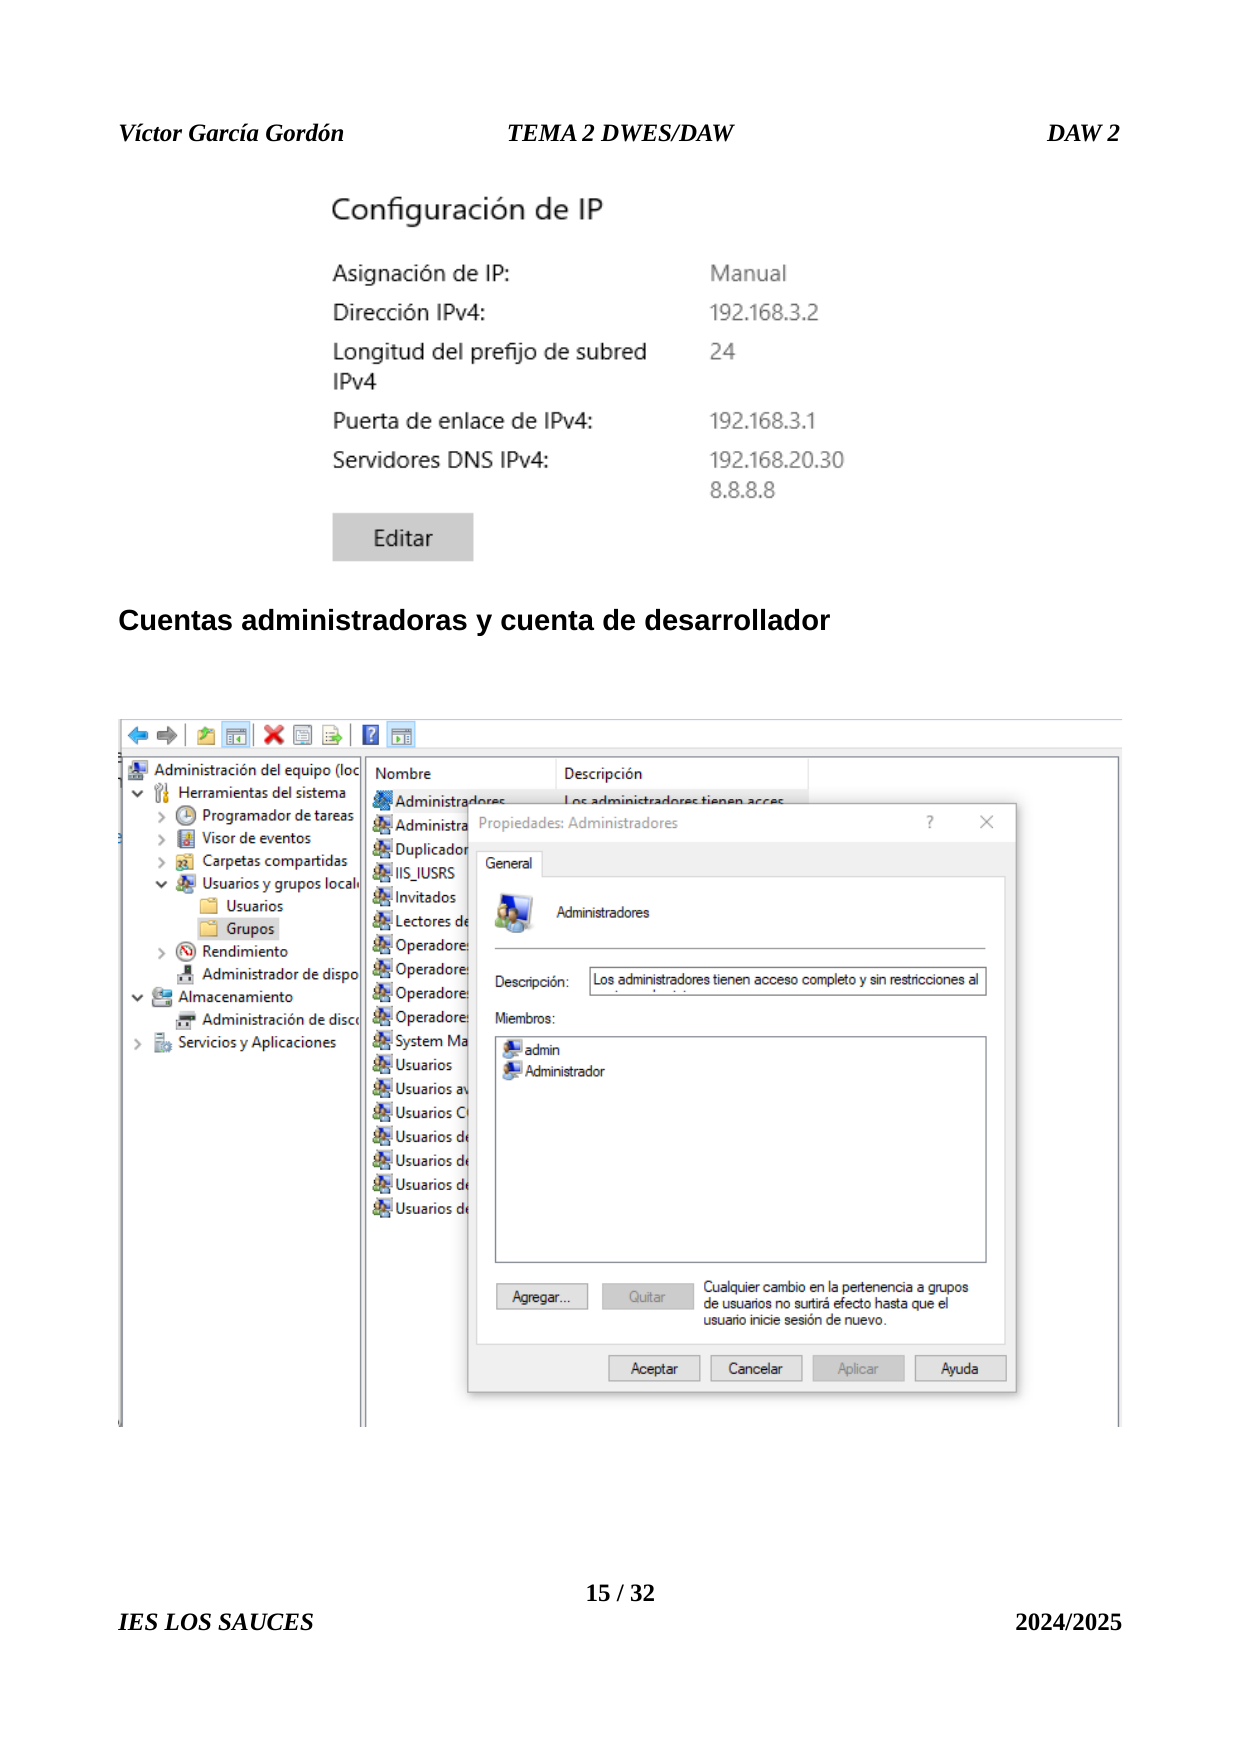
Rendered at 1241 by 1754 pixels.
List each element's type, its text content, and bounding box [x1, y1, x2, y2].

picture [118, 719, 1123, 1427]
picture [311, 176, 929, 569]
subtitle Cuentas administradoras y cuenta de desarrollador [118, 603, 1122, 636]
